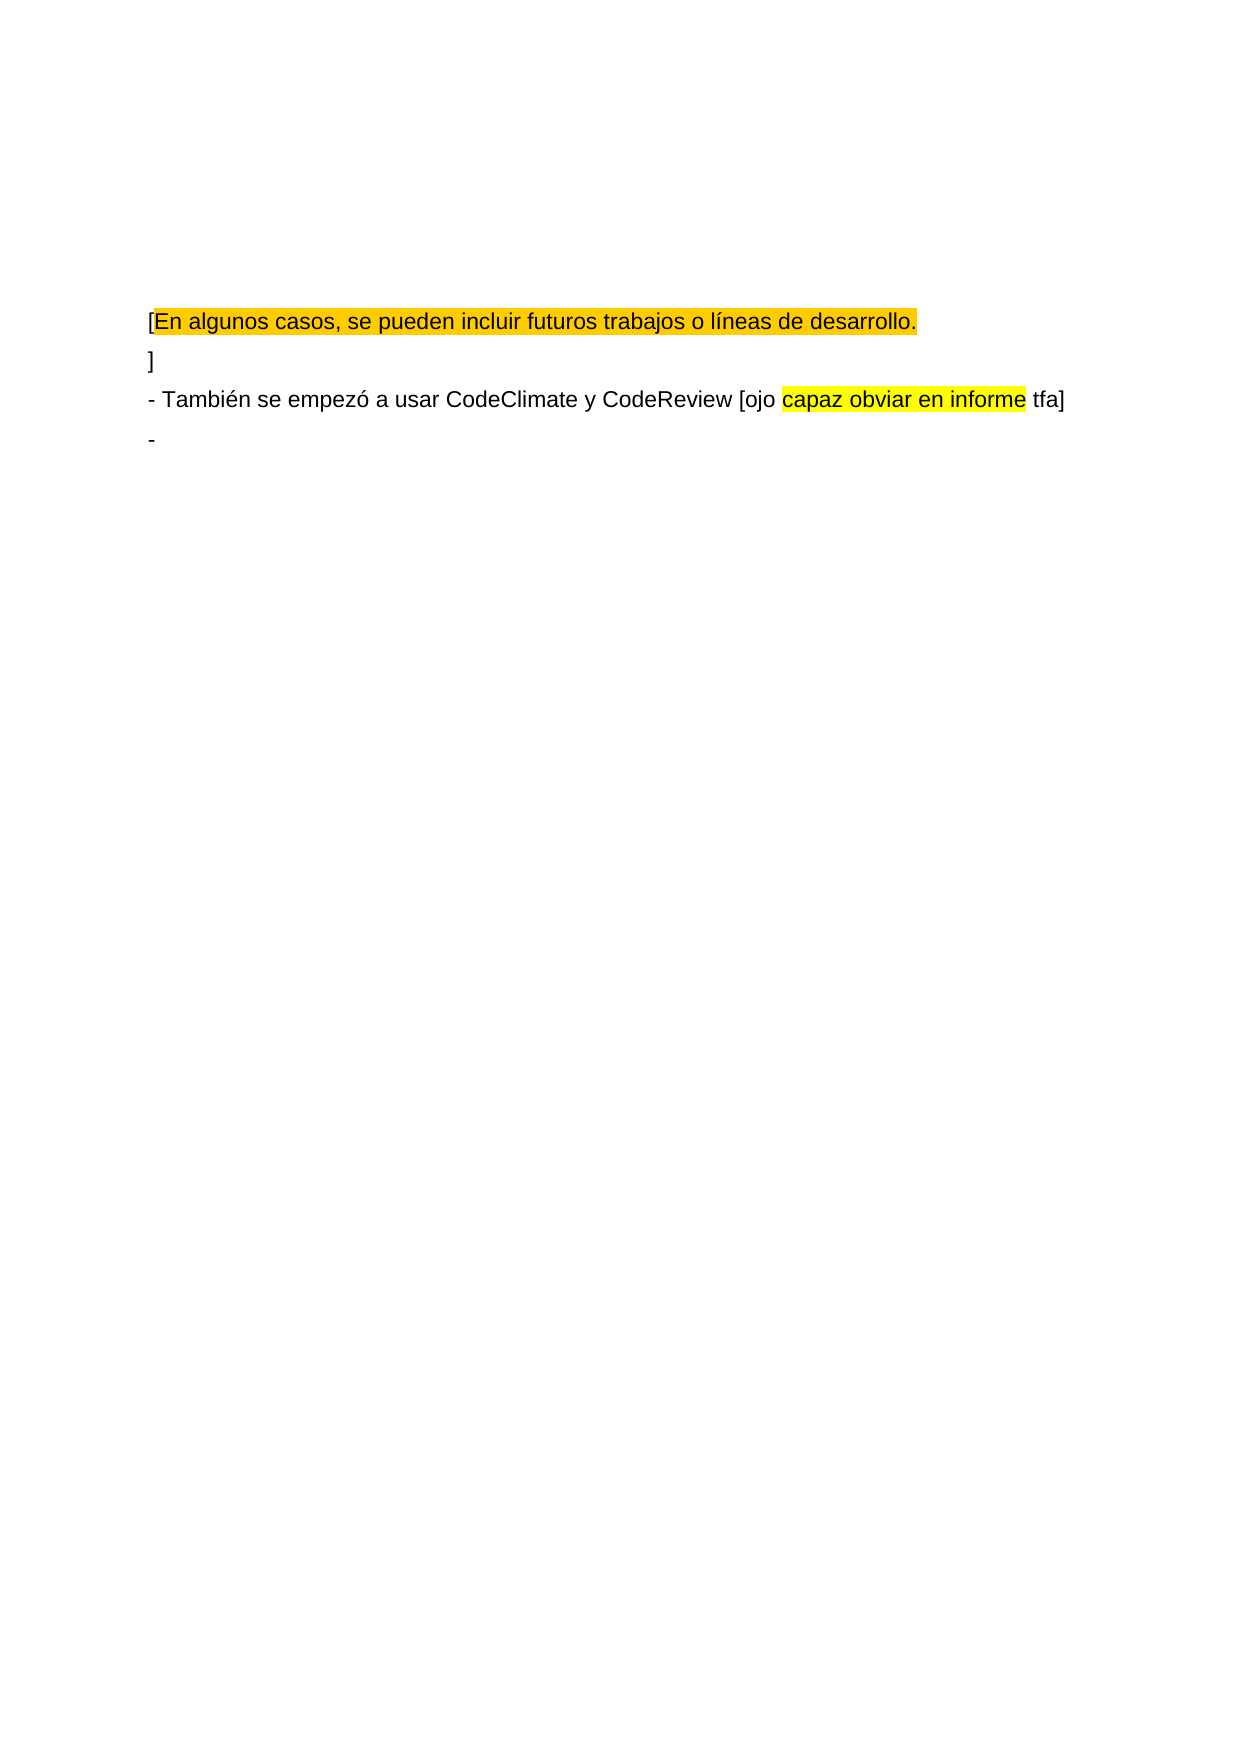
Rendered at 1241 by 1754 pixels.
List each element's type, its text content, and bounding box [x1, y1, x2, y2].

text - [148, 426, 1093, 452]
text [En algunos casos, se pueden incluir futuros trabajos o líneas de desarrollo. [148, 308, 1093, 335]
text - También se empezó a usar CodeClimate y CodeReview [ojo capaz obviar en informe tfa] [148, 386, 1093, 412]
text ] [148, 347, 1093, 373]
